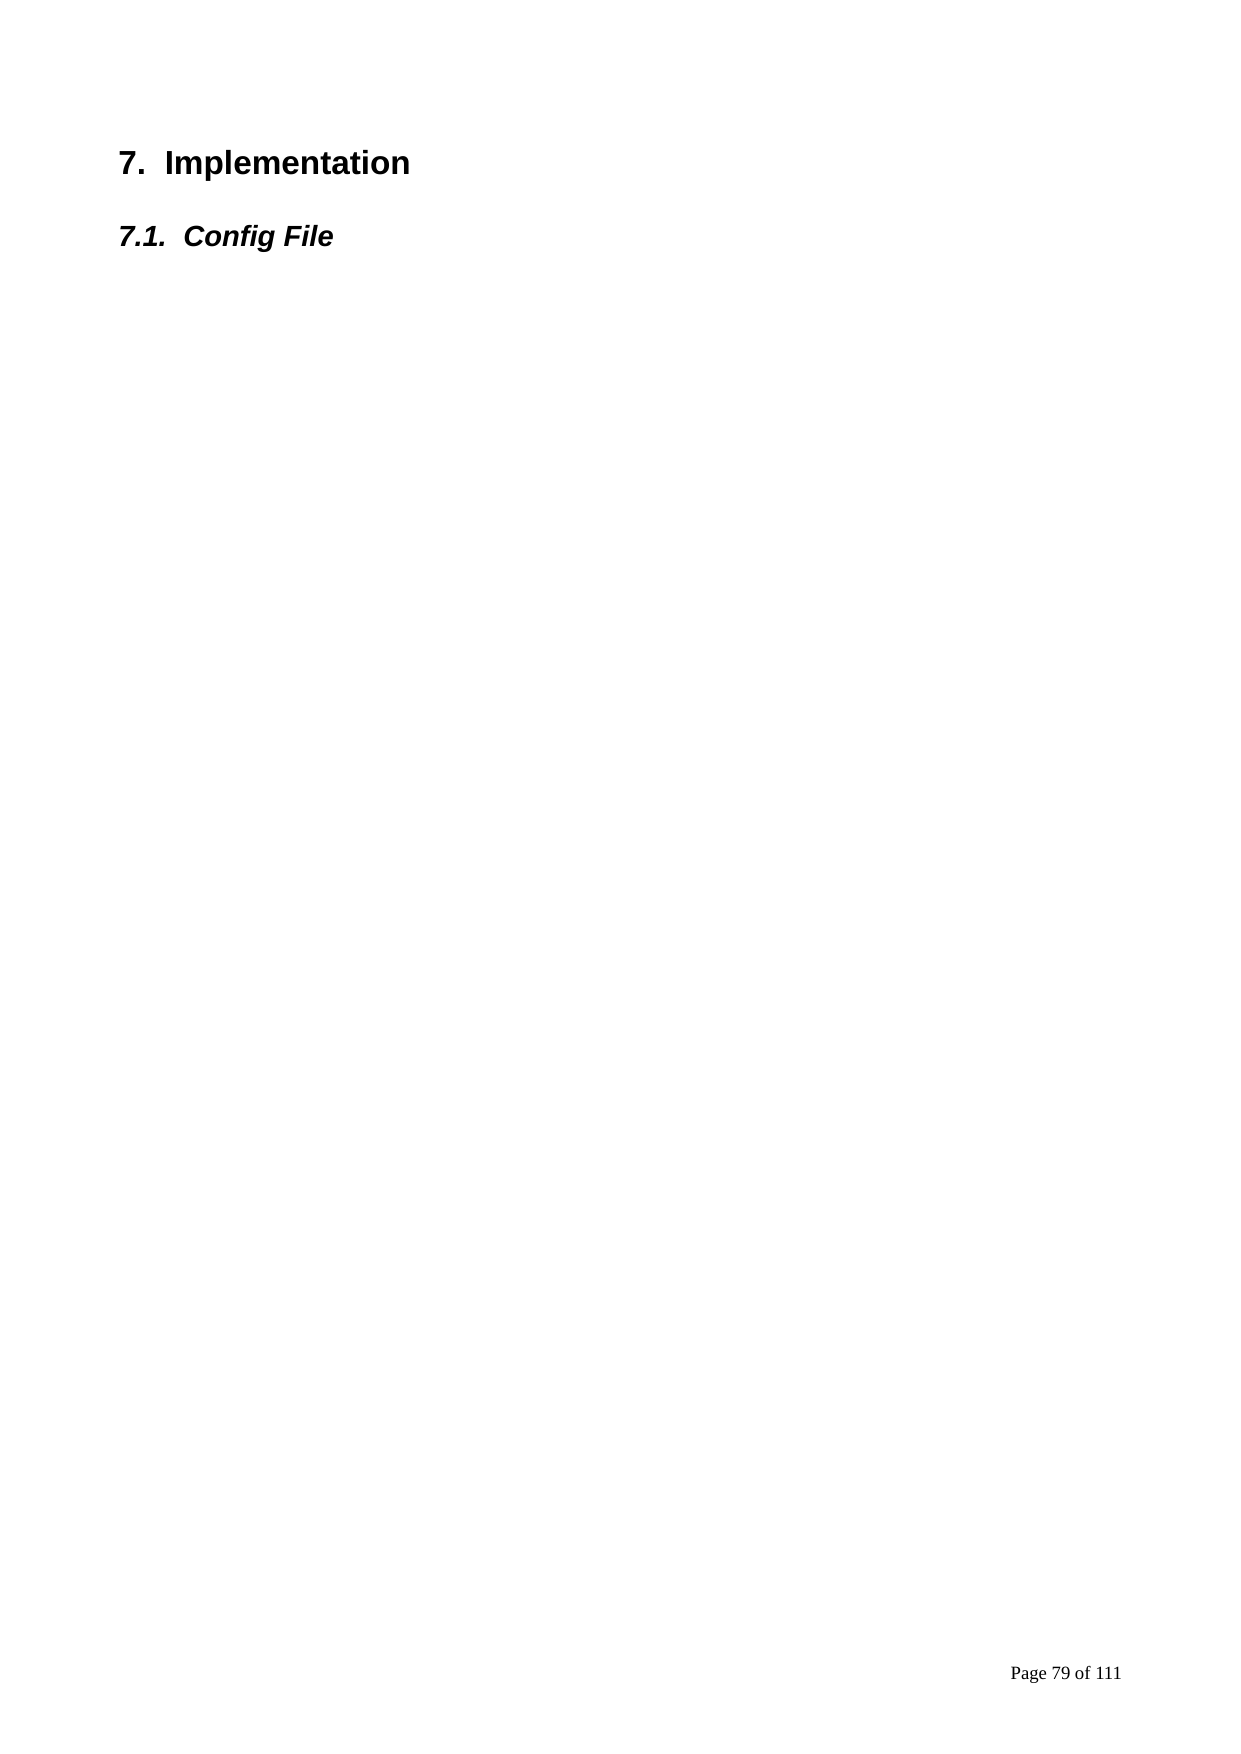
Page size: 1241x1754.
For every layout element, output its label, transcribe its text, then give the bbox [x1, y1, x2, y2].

subtitle Config File [118, 219, 1122, 253]
subtitle Implementation [118, 143, 1122, 182]
